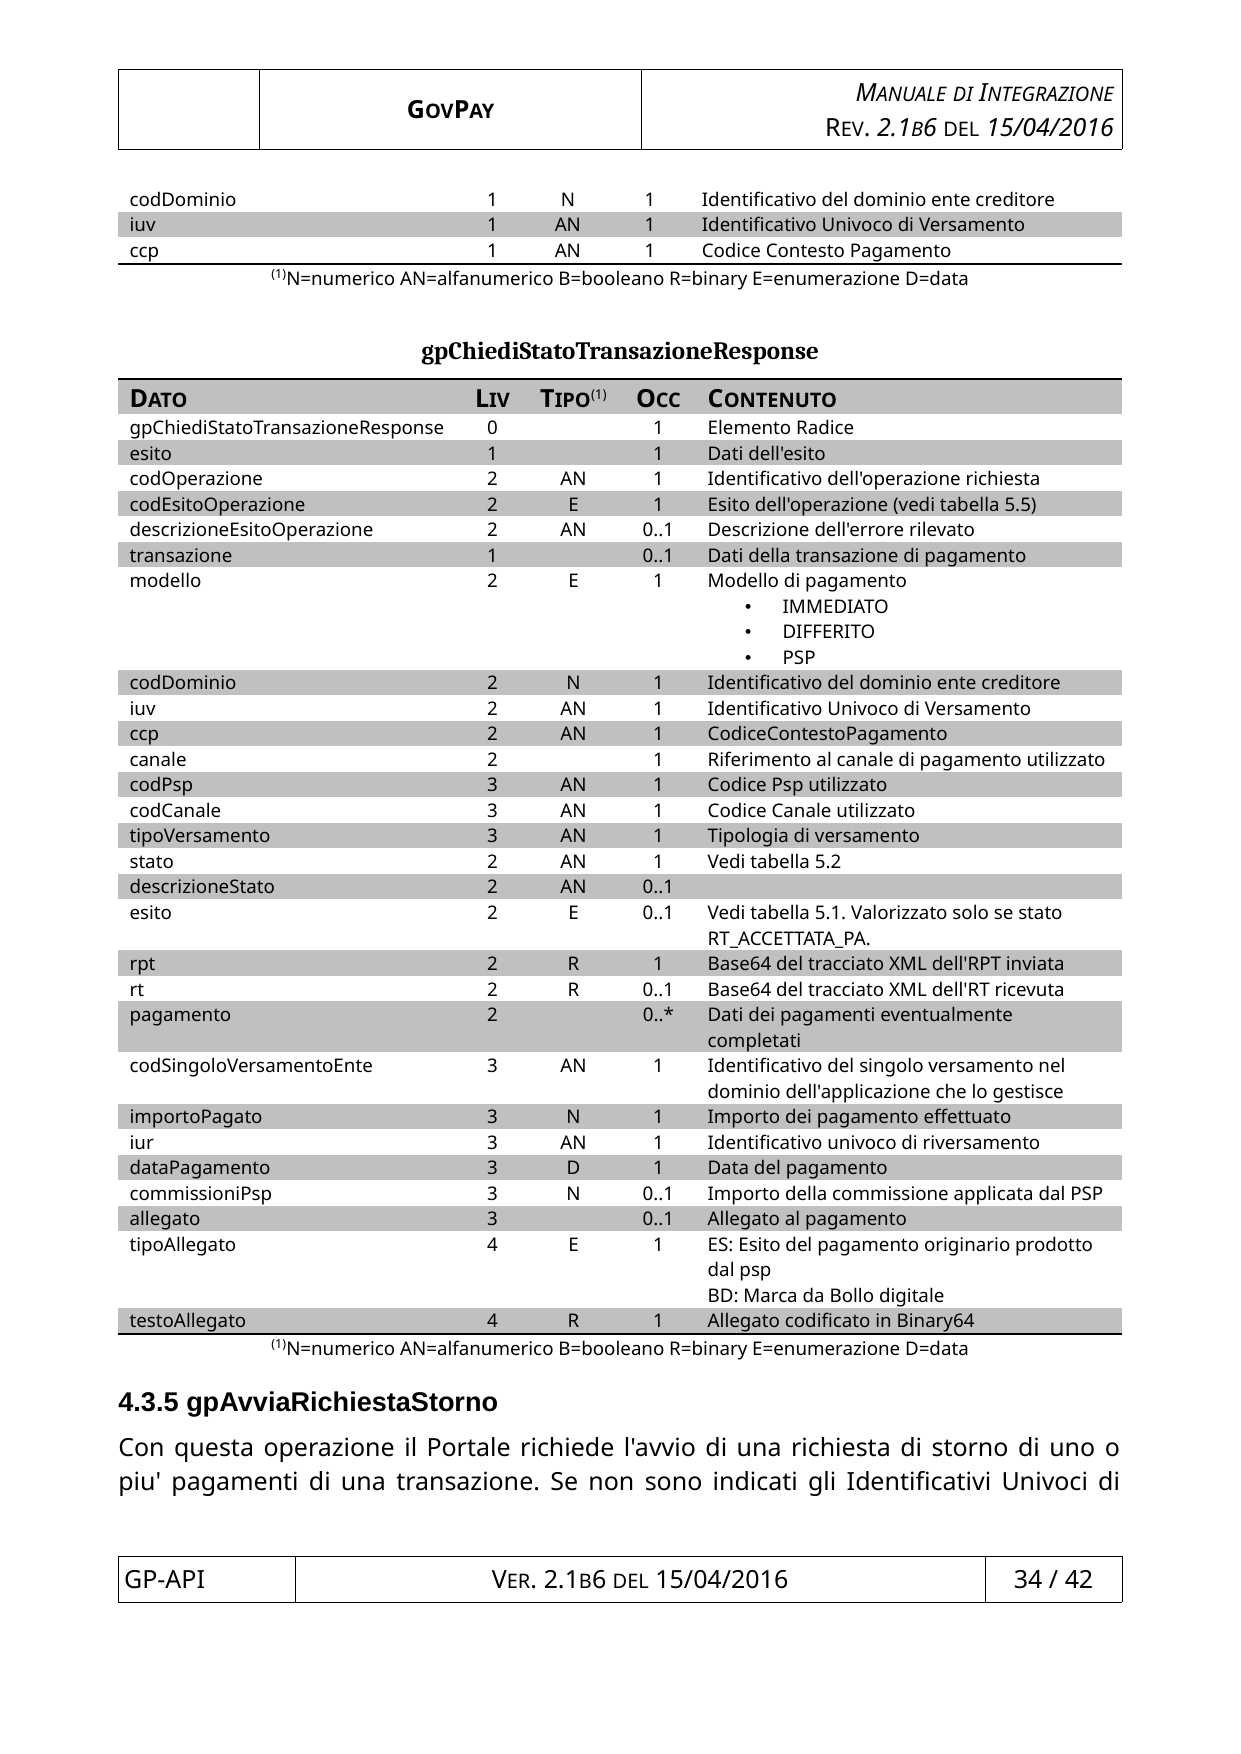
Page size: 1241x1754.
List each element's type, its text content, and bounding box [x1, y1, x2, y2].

table_cell 0..1 [620, 976, 696, 1001]
table_cell 1 [620, 440, 696, 465]
table_cell 2 [458, 670, 526, 695]
table_cell iur [118, 1129, 458, 1154]
table_cell 1 [609, 212, 690, 237]
text (1)N=numerico AN=alfanumerico B=booleano R=binary E=enumerazione D=data [118, 265, 1122, 290]
table_cell Contenuto [696, 380, 1122, 414]
table_cell AN [526, 721, 620, 746]
table_cell 0..1 [620, 874, 696, 899]
table_cell tipoAllegato [118, 1231, 458, 1308]
table_cell 0..* [620, 1001, 696, 1052]
table_cell 0 [458, 414, 526, 440]
table_cell rt [118, 976, 458, 1001]
table_cell stato [118, 848, 458, 874]
table_cell Data del pagamento [696, 1155, 1122, 1180]
table_cell Liv [458, 380, 526, 414]
table_cell esito [118, 899, 458, 950]
table_cell codDominio [118, 186, 458, 212]
table_cell Base64 del tracciato XML dell'RT ricevuta [696, 976, 1122, 1001]
table_cell ES: Esito del pagamento originario prodotto dal psp BD: Marca da Bollo digitale [696, 1231, 1122, 1308]
table_cell 3 [458, 1104, 526, 1129]
text Con questa operazione il Portale richiede l'avvio di una richiesta di storno di uno o piu' pagamenti di una transazione. Se non sono indicati gli Identificativi Univoci di [118, 1429, 1122, 1498]
table_cell 0..1 [620, 899, 696, 950]
table_cell AN [526, 797, 620, 823]
table_cell Tipologia di versamento [696, 823, 1122, 848]
table_cell 2 [458, 874, 526, 899]
table_cell 1 [458, 542, 526, 567]
table_cell 1 [620, 568, 696, 669]
table_cell Codice Psp utilizzato [696, 772, 1122, 797]
table_cell [526, 542, 620, 567]
table_cell 2 [458, 465, 526, 491]
table_cell 1 [620, 848, 696, 874]
table_cell N [526, 670, 620, 695]
table_cell 2 [458, 746, 526, 772]
table_cell Allegato codificato in Binary64 [696, 1308, 1122, 1333]
table_cell 3 [458, 1053, 526, 1103]
table_cell 1 [620, 950, 696, 976]
table_cell Modello di pagamento IMMEDIATO DIFFERITO PSP [696, 568, 1122, 669]
table_cell 2 [458, 516, 526, 542]
table_cell 1 [620, 721, 696, 746]
table_cell AN [526, 237, 609, 263]
table_cell AN [526, 695, 620, 721]
table_cell Identificativo del dominio ente creditore [690, 186, 1122, 212]
table_cell [526, 414, 620, 440]
table_cell Dati della transazione di pagamento [696, 542, 1122, 567]
table_cell 1 [620, 695, 696, 721]
table_cell Importo della commissione applicata dal PSP [696, 1180, 1122, 1206]
table_cell [526, 1001, 620, 1052]
table_cell Identificativo del dominio ente creditore [696, 670, 1122, 695]
table_cell 1 [620, 746, 696, 772]
table_cell codSingoloVersamentoEnte [118, 1053, 458, 1103]
table_cell 1 [620, 1129, 696, 1154]
table_cell 3 [458, 797, 526, 823]
table_cell 1 [458, 237, 526, 263]
table_cell esito [118, 440, 458, 465]
table_cell Identificativo Univoco di Versamento [690, 212, 1122, 237]
table_cell E [526, 568, 620, 669]
table_cell 4 [458, 1231, 526, 1308]
table_cell AN [526, 465, 620, 491]
table_cell N [526, 1104, 620, 1129]
subtitle gpAvviaRichiestaStorno [118, 1386, 1122, 1417]
table_cell codPsp [118, 772, 458, 797]
table_cell ccp [118, 721, 458, 746]
table_cell 3 [458, 1180, 526, 1206]
table_cell E [526, 491, 620, 516]
table_cell testoAllegato [118, 1308, 458, 1333]
table_cell Identificativo Univoco di Versamento [696, 695, 1122, 721]
table_cell descrizioneEsitoOperazione [118, 516, 458, 542]
table_cell Dato [118, 380, 458, 414]
table_cell codEsitoOperazione [118, 491, 458, 516]
table_cell 2 [458, 721, 526, 746]
table_cell Vedi tabella 5.1. Valorizzato solo se stato RT_ACCETTATA_PA. [696, 899, 1122, 950]
table_cell 3 [458, 772, 526, 797]
table_cell 3 [458, 1129, 526, 1154]
table_cell 2 [458, 899, 526, 950]
table_cell importoPagato [118, 1104, 458, 1129]
table_cell 2 [458, 950, 526, 976]
table_cell Dati dell'esito [696, 440, 1122, 465]
table_cell 2 [458, 1001, 526, 1052]
table_cell 0..1 [620, 542, 696, 567]
table_cell Allegato al pagamento [696, 1206, 1122, 1231]
table_cell D [526, 1155, 620, 1180]
table_cell 1 [620, 772, 696, 797]
table_cell AN [526, 772, 620, 797]
table_cell 1 [620, 1104, 696, 1129]
table_cell 0..1 [620, 516, 696, 542]
table_cell N [526, 186, 609, 212]
table_cell Codice Contesto Pagamento [690, 237, 1122, 263]
table_cell AN [526, 212, 609, 237]
table_cell gpChiediStatoTransazioneResponse [118, 414, 458, 440]
text (1)N=numerico AN=alfanumerico B=booleano R=binary E=enumerazione D=data [118, 1335, 1122, 1361]
table_cell [526, 1206, 620, 1231]
table_cell 2 [458, 568, 526, 669]
table_cell 2 [458, 491, 526, 516]
table_cell Base64 del tracciato XML dell'RPT inviata [696, 950, 1122, 976]
table_cell allegato [118, 1206, 458, 1231]
table_cell 1 [620, 797, 696, 823]
table_cell commissioniPsp [118, 1180, 458, 1206]
table_cell descrizioneStato [118, 874, 458, 899]
table_cell iuv [118, 212, 458, 237]
table_cell AN [526, 848, 620, 874]
table_cell transazione [118, 542, 458, 567]
table_cell [696, 874, 1122, 899]
table_cell AN [526, 1129, 620, 1154]
table_cell 1 [620, 1053, 696, 1103]
table_cell 3 [458, 1155, 526, 1180]
table_cell Dati dei pagamenti eventualmente completati [696, 1001, 1122, 1052]
table_cell 3 [458, 823, 526, 848]
table_cell Codice Canale utilizzato [696, 797, 1122, 823]
table_cell E [526, 899, 620, 950]
table_cell 1 [620, 491, 696, 516]
table_cell 1 [458, 186, 526, 212]
table_cell iuv [118, 695, 458, 721]
table_cell 4 [458, 1308, 526, 1333]
table_cell 1 [609, 237, 690, 263]
table_cell 1 [620, 465, 696, 491]
table_cell codOperazione [118, 465, 458, 491]
table_cell E [526, 1231, 620, 1308]
table_cell Tipo(1) [526, 380, 620, 414]
table_cell codCanale [118, 797, 458, 823]
table_cell 0..1 [620, 1180, 696, 1206]
table_cell 2 [458, 976, 526, 1001]
table_cell AN [526, 516, 620, 542]
table_cell 1 [620, 670, 696, 695]
table_cell canale [118, 746, 458, 772]
table_cell 1 [620, 1155, 696, 1180]
table_cell N [526, 1180, 620, 1206]
table_header gpChiediStatoTransazioneResponse [118, 337, 1122, 378]
table_cell Riferimento al canale di pagamento utilizzato [696, 746, 1122, 772]
table_cell rpt [118, 950, 458, 976]
table_cell pagamento [118, 1001, 458, 1052]
table_cell dataPagamento [118, 1155, 458, 1180]
table_cell AN [526, 874, 620, 899]
table_cell 2 [458, 848, 526, 874]
table_cell CodiceContestoPagamento [696, 721, 1122, 746]
table_cell 1 [609, 186, 690, 212]
table_cell 0..1 [620, 1206, 696, 1231]
table_cell Vedi tabella 5.2 [696, 848, 1122, 874]
table_cell R [526, 1308, 620, 1333]
table_cell codDominio [118, 670, 458, 695]
table_cell [526, 746, 620, 772]
table_cell R [526, 976, 620, 1001]
table_cell 1 [620, 414, 696, 440]
table_cell Identificativo univoco di riversamento [696, 1129, 1122, 1154]
table_cell Elemento Radice [696, 414, 1122, 440]
table_cell Esito dell'operazione (vedi tabella 5.5) [696, 491, 1122, 516]
table_cell tipoVersamento [118, 823, 458, 848]
table_cell AN [526, 823, 620, 848]
table_cell Occ [620, 380, 696, 414]
table_cell ccp [118, 237, 458, 263]
table_cell 1 [620, 823, 696, 848]
table_cell R [526, 950, 620, 976]
table_cell Importo dei pagamento effettuato [696, 1104, 1122, 1129]
table_cell AN [526, 1053, 620, 1103]
table_cell modello [118, 568, 458, 669]
table_cell Identificativo dell'operazione richiesta [696, 465, 1122, 491]
table_cell 1 [458, 212, 526, 237]
table_cell 3 [458, 1206, 526, 1231]
table_cell 1 [620, 1308, 696, 1333]
table_cell 1 [620, 1231, 696, 1308]
table_cell Descrizione dell'errore rilevato [696, 516, 1122, 542]
table_cell Identificativo del singolo versamento nel dominio dell'applicazione che lo gestisce [696, 1053, 1122, 1103]
table_cell 1 [458, 440, 526, 465]
table_cell 2 [458, 695, 526, 721]
table_cell [526, 440, 620, 465]
